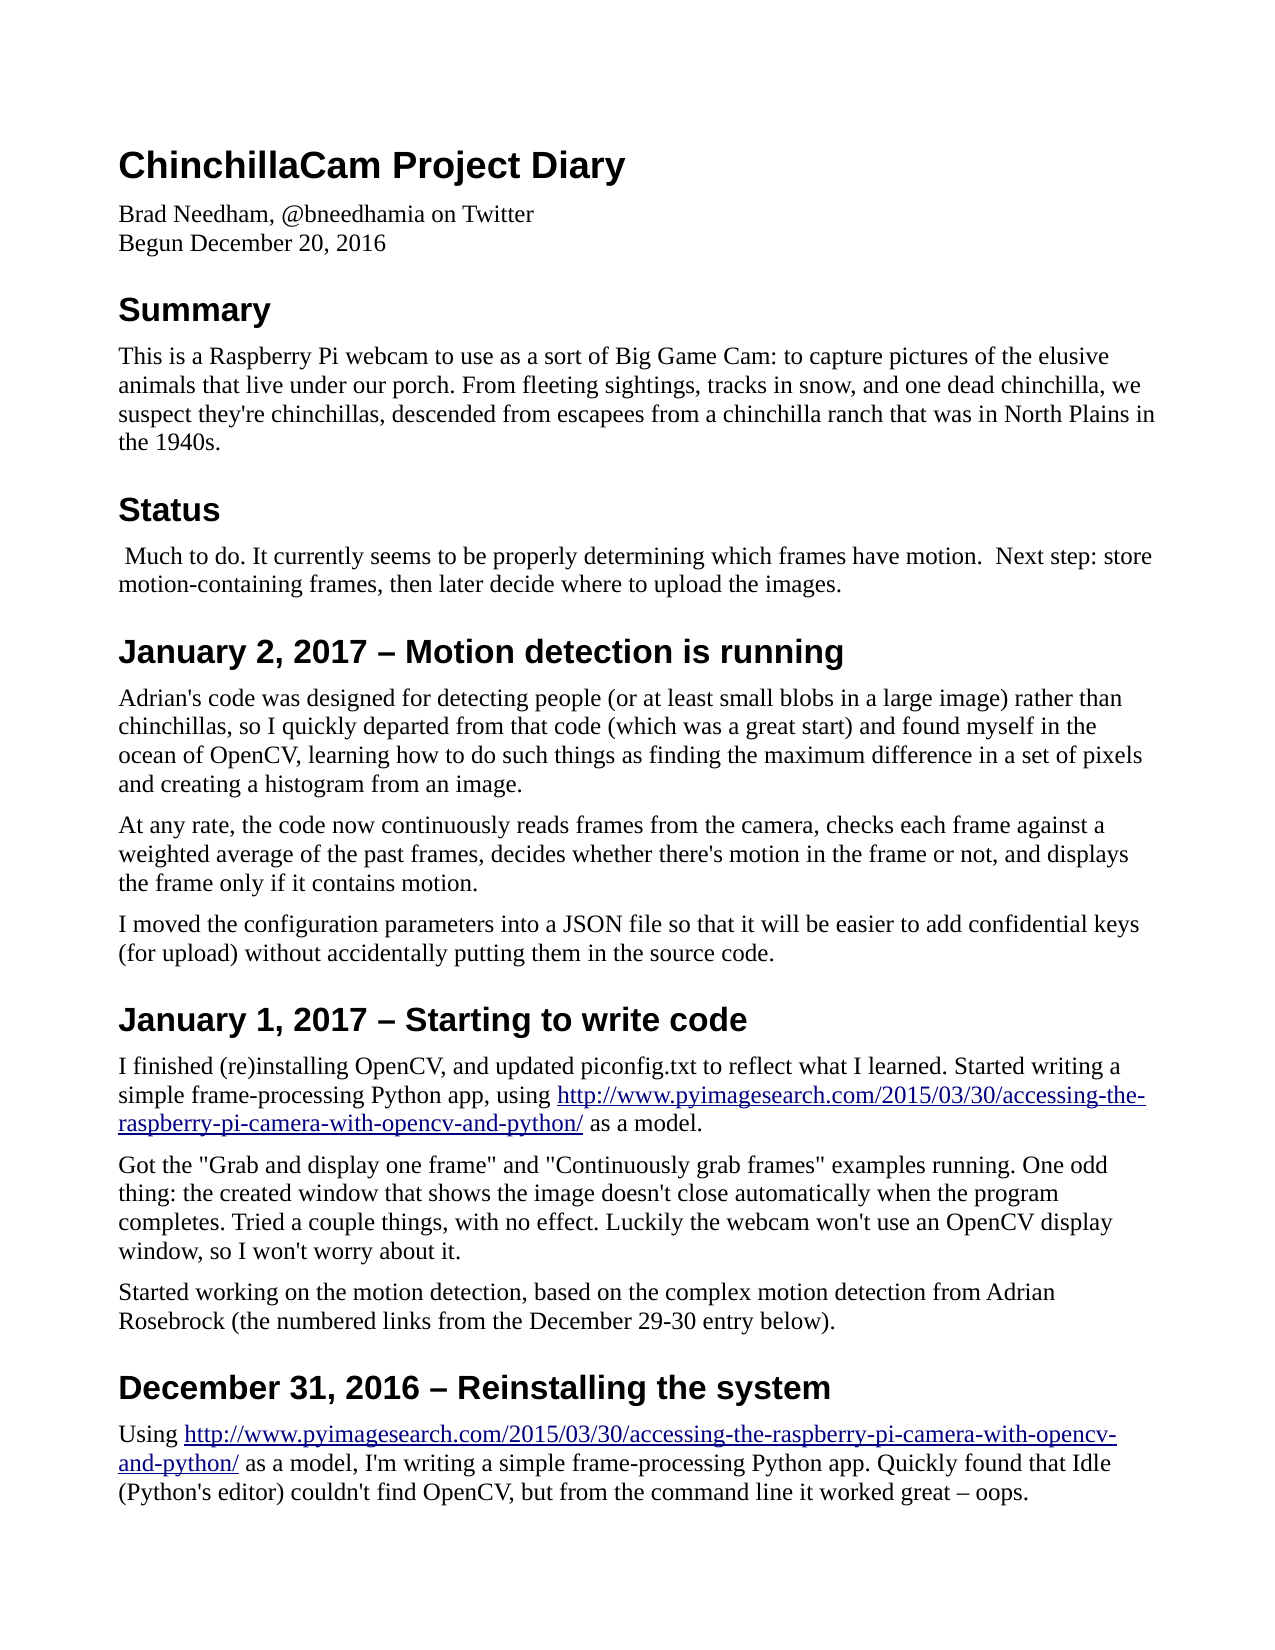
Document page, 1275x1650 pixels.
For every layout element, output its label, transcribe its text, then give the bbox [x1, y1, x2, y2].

text This is a Raspberry Pi webcam to use as a sort of Big Game Cam: to capture pictures of the elusive animals that live under our porch. From fleeting sightings, tracks in snow, and one dead chinchilla, we suspect they're chinchillas, descended from escapees from a chinchilla ranch that was in North Plains in the 1940s. [118, 341, 1157, 456]
text Adrian's code was designed for detecting people (or at least small blobs in a large image) rather than chinchillas, so I quickly departed from that code (which was a great start) and found myself in the ocean of OpenCV, learning how to do such things as finding the maximum difference in a set of pixels and creating a histogram from an image. [118, 683, 1157, 798]
text Much to do. It currently seems to be properly determining which frames have motion. Next step: store motion-containing frames, then later decide where to upload the images. [118, 541, 1157, 598]
text I moved the configuration parameters into a JSON file so that it will be easier to add confidential keys (for upload) without accidentally putting them in the source code. [118, 909, 1157, 966]
subtitle Summary [118, 290, 1157, 329]
subtitle January 1, 2017 – Starting to write code [118, 1000, 1157, 1038]
text Using http://www.pyimagesearch.com/2015/03/30/accessing-the-raspberry-pi-camera-with-opencv-and-python/ as a model, I'm writing a simple frame-processing Python app. Quickly found that Idle (Python's editor) couldn't find OpenCV, but from the command line it worked great – oops. [118, 1419, 1157, 1505]
subtitle Status [118, 489, 1157, 528]
text Started working on the motion detection, based on the complex motion detection from Adrian Rosebrock (the numbered links from the December 29-30 entry below). [118, 1277, 1157, 1335]
subtitle January 2, 2017 – Motion detection is running [118, 632, 1157, 670]
text Got the "Grab and display one frame" and "Continuously grab frames" examples running. One odd thing: the created window that shows the image doesn't close automatically when the program completes. Tried a couple things, with no effect. Luckily the webcam won't use an OpenCV display window, so I won't worry about it. [118, 1150, 1157, 1265]
subtitle ChinchillaCam Project Diary [118, 143, 1157, 187]
subtitle December 31, 2016 – Reinstalling the system [118, 1368, 1157, 1407]
text At any rate, the code now continuously reads frames from the camera, checks each frame against a weighted average of the past frames, decides whether there's motion in the frame or not, and displays the frame only if it contains motion. [118, 810, 1157, 896]
text I finished (re)installing OpenCV, and updated piconfig.txt to reflect what I learned. Started writing a simple frame-processing Python app, using http://www.pyimagesearch.com/2015/03/30/accessing-the-raspberry-pi-camera-with-opencv-and-python/ as a model. [118, 1051, 1157, 1137]
text Brad Needham, @bneedhamia on Twitter Begun December 20, 2016 [118, 199, 1157, 257]
